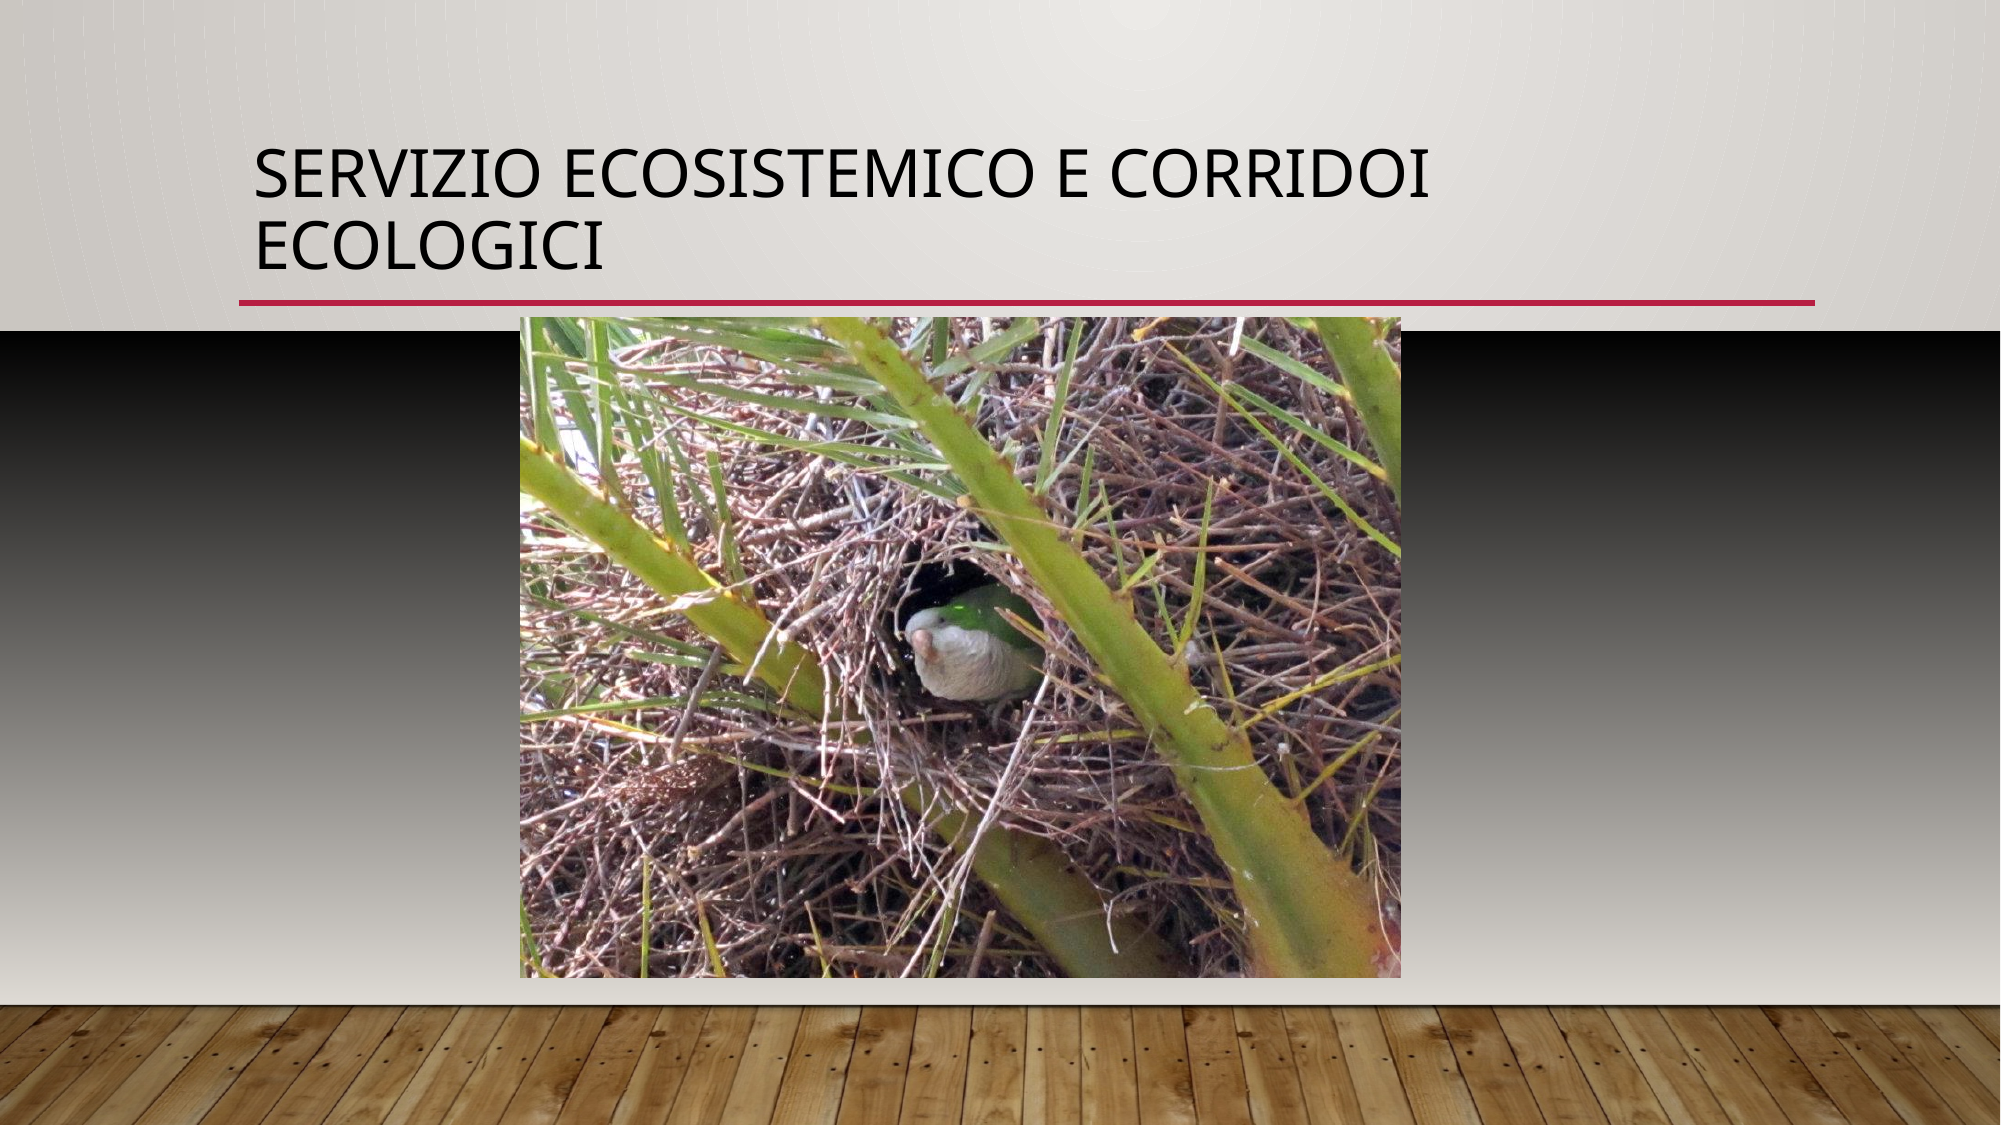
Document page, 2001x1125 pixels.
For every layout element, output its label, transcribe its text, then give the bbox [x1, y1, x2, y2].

picture [520, 317, 1401, 978]
title Servizio ecosistemico e corridoi ecologici [238, 131, 1814, 305]
